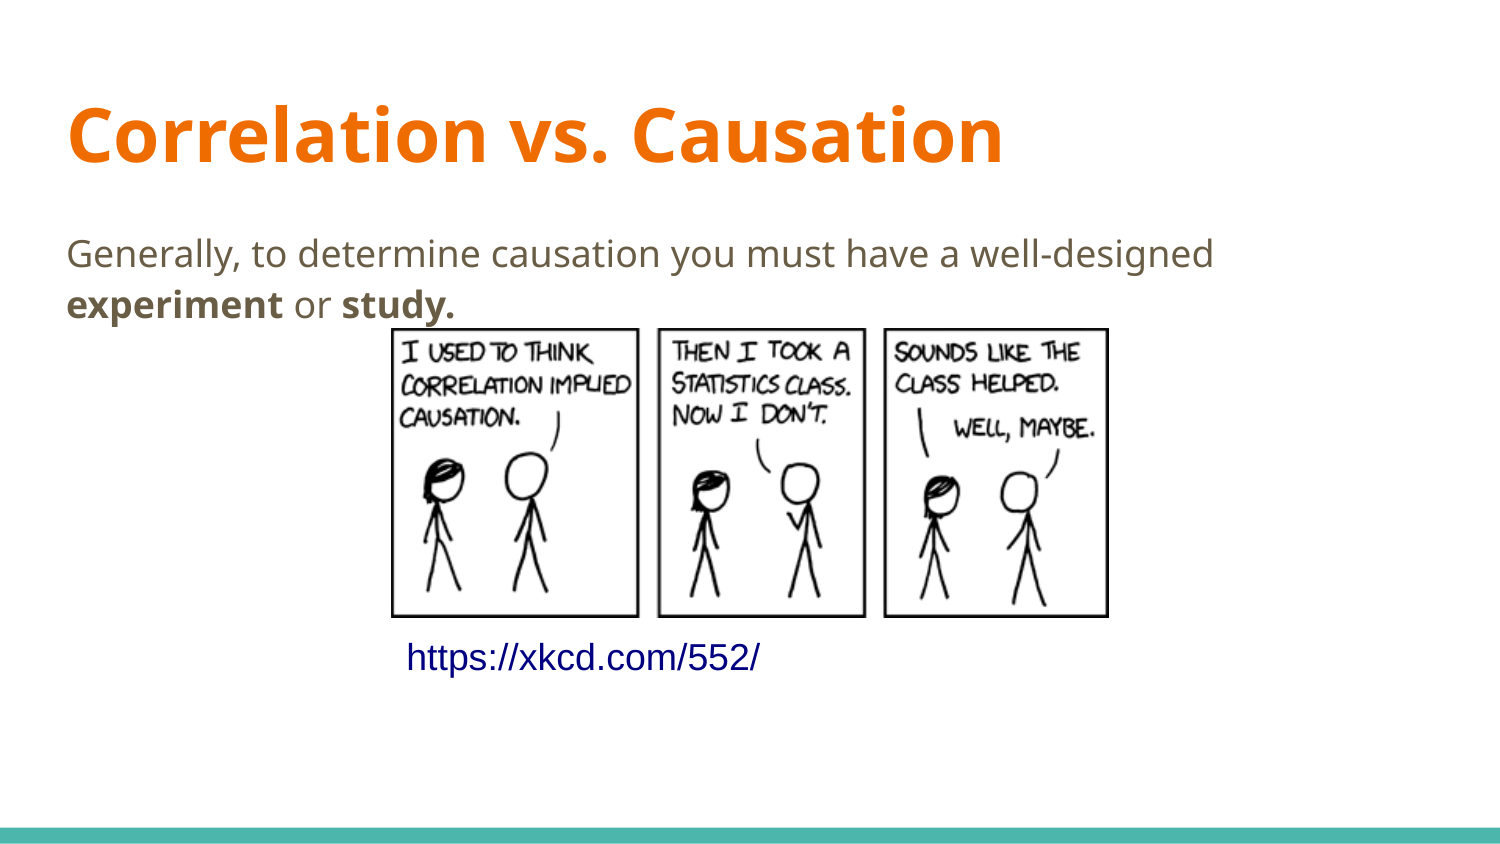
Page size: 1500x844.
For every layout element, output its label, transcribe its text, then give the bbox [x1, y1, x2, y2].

list Generally, to determine causation you must have a well-designed experiment or study. [51, 207, 1449, 750]
title Correlation vs. Causation [51, 72, 1449, 189]
